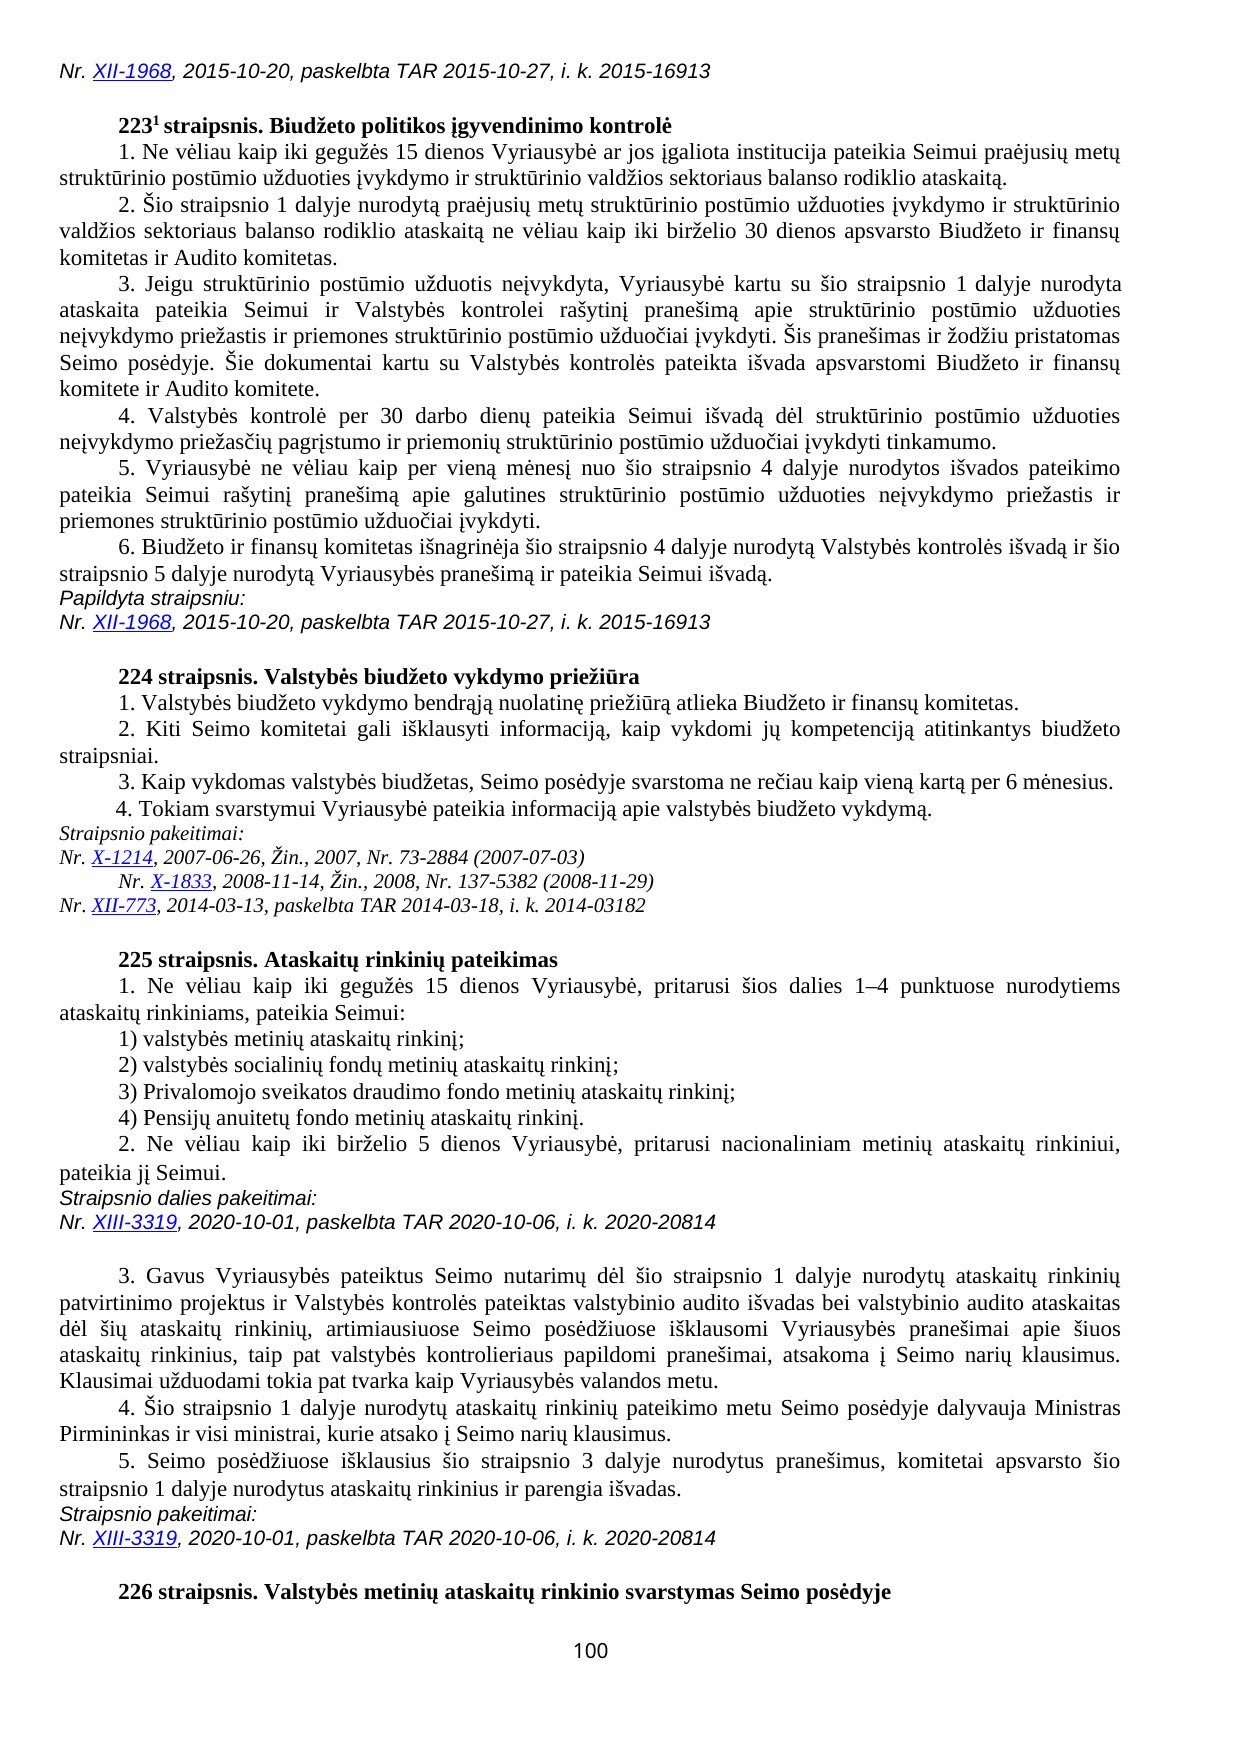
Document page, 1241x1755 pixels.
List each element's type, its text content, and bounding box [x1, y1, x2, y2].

text 1. Ne vėliau kaip iki gegužės 15 dienos Vyriausybė ar jos įgaliota institucija pateikia Seimui praėjusių metų struktūrinio postūmio užduoties įvykdymo ir struktūrinio valdžios sektoriaus balanso rodiklio ataskaitą. [59, 138, 1122, 191]
text 4) Pensijų anuitetų fondo metinių ataskaitų rinkinį. [59, 1104, 1122, 1130]
text 2. Ne vėliau kaip iki birželio 5 dienos Vyriausybė, pritarusi nacionaliniam metinių ataskaitų rinkiniui, pateikia jį Seimui. [59, 1130, 1122, 1186]
text 4. Tokiam svarstymui Vyriausybė pateikia informaciją apie valstybės biudžeto vykdymą. [59, 794, 1122, 821]
text 3. Kaip vykdomas valstybės biudžetas, Seimo posėdyje svarstoma ne rečiau kaip vieną kartą per 6 mėnesius. [59, 768, 1122, 794]
text 4. Valstybės kontrolė per 30 darbo dienų pateikia Seimui išvadą dėl struktūrinio postūmio užduoties neįvykdymo priežasčių pagrįstumo ir priemonių struktūrinio postūmio užduočiai įvykdyti tinkamumo. [59, 402, 1122, 454]
text Nr. XIII-3319, 2020-10-01, paskelbta TAR 2020-10-06, i. k. 2020-20814 [59, 1209, 1122, 1233]
text Straipsnio pakeitimai: [59, 1502, 1122, 1526]
text 4. Šio straipsnio 1 dalyje nurodytų ataskaitų rinkinių pateikimo metu Seimo posėdyje dalyvauja Ministras Pirmininkas ir visi ministrai, kurie atsako į Seimo narių klausimus. [59, 1394, 1122, 1447]
text 225 straipsnis. Ataskaitų rinkinių pateikimas [59, 946, 1122, 972]
text Nr. XIII-3319, 2020-10-01, paskelbta TAR 2020-10-06, i. k. 2020-20814 [59, 1526, 1122, 1550]
text Nr. X-1833, 2008-11-14, Žin., 2008, Nr. 137-5382 (2008-11-29) [59, 869, 1122, 893]
text 5. Vyriausybė ne vėliau kaip per vieną mėnesį nuo šio straipsnio 4 dalyje nurodytos išvados pateikimo pateikia Seimui rašytinį pranešimą apie galutines struktūrinio postūmio užduoties neįvykdymo priežastis ir priemones struktūrinio postūmio užduočiai įvykdyti. [59, 454, 1122, 533]
text Nr. X-1214, 2007-06-26, Žin., 2007, Nr. 73-2884 (2007-07-03) [59, 845, 1122, 869]
text Nr. XII-773, 2014-03-13, paskelbta TAR 2014-03-18, i. k. 2014-03182 [59, 893, 1122, 917]
text 1. Ne vėliau kaip iki gegužės 15 dienos Vyriausybė, pritarusi šios dalies 1–4 punktuose nurodytiems ataskaitų rinkiniams, pateikia Seimui: [59, 972, 1122, 1025]
text Nr. XII-1968, 2015-10-20, paskelbta TAR 2015-10-27, i. k. 2015-16913 [59, 610, 1122, 634]
text 5. Seimo posėdžiuose išklausius šio straipsnio 3 dalyje nurodytus pranešimus, komitetai apsvarsto šio straipsnio 1 dalyje nurodytus ataskaitų rinkinius ir parengia išvadas. [59, 1447, 1122, 1502]
text Straipsnio dalies pakeitimai: [59, 1186, 1122, 1209]
text 1. Valstybės biudžeto vykdymo bendrąją nuolatinę priežiūrą atlieka Biudžeto ir finansų komitetas. [59, 689, 1122, 716]
text Nr. XII-1968, 2015-10-20, paskelbta TAR 2015-10-27, i. k. 2015-16913 [59, 59, 1122, 83]
text 2) valstybės socialinių fondų metinių ataskaitų rinkinį; [59, 1051, 1122, 1078]
text 3. Jeigu struktūrinio postūmio užduotis neįvykdyta, Vyriausybė kartu su šio straipsnio 1 dalyje nurodyta ataskaita pateikia Seimui ir Valstybės kontrolei rašytinį pranešimą apie struktūrinio postūmio užduoties neįvykdymo priežastis ir priemones struktūrinio postūmio užduočiai įvykdyti. Šis pranešimas ir žodžiu pristatomas Seimo posėdyje. Šie dokumentai kartu su Valstybės kontrolės pateikta išvada apsvarstomi Biudžeto ir finansų komitete ir Audito komitete. [59, 270, 1122, 402]
text Straipsnio pakeitimai: [59, 821, 1122, 845]
text 2231 straipsnis. Biudžeto politikos įgyvendinimo kontrolė [59, 112, 1122, 138]
text 226 straipsnis. Valstybės metinių ataskaitų rinkinio svarstymas Seimo posėdyje [59, 1578, 1122, 1605]
text 6. Biudžeto ir finansų komitetas išnagrinėja šio straipsnio 4 dalyje nurodytą Valstybės kontrolės išvadą ir šio straipsnio 5 dalyje nurodytą Vyriausybės pranešimą ir pateikia Seimui išvadą. [59, 533, 1122, 586]
text 3) Privalomojo sveikatos draudimo fondo metinių ataskaitų rinkinį; [59, 1078, 1122, 1104]
text 224 straipsnis. Valstybės biudžeto vykdymo priežiūra [59, 663, 1122, 689]
text 1) valstybės metinių ataskaitų rinkinį; [59, 1025, 1122, 1051]
text Papildyta straipsniu: [59, 586, 1122, 610]
text 2. Šio straipsnio 1 dalyje nurodytą praėjusių metų struktūrinio postūmio užduoties įvykdymo ir struktūrinio valdžios sektoriaus balanso rodiklio ataskaitą ne vėliau kaip iki birželio 30 dienos apsvarsto Biudžeto ir finansų komitetas ir Audito komitetas. [59, 191, 1122, 270]
text 3. Gavus Vyriausybės pateiktus Seimo nutarimų dėl šio straipsnio 1 dalyje nurodytų ataskaitų rinkinių patvirtinimo projektus ir Valstybės kontrolės pateiktas valstybinio audito išvadas bei valstybinio audito ataskaitas dėl šių ataskaitų rinkinių, artimiausiuose Seimo posėdžiuose išklausomi Vyriausybės pranešimai apie šiuos ataskaitų rinkinius, taip pat valstybės kontrolieriaus papildomi pranešimai, atsakoma į Seimo narių klausimus. Klausimai užduodami tokia pat tvarka kaip Vyriausybės valandos metu. [59, 1262, 1122, 1394]
text 2. Kiti Seimo komitetai gali išklausyti informaciją, kaip vykdomi jų kompetenciją atitinkantys biudžeto straipsniai. [59, 716, 1122, 768]
